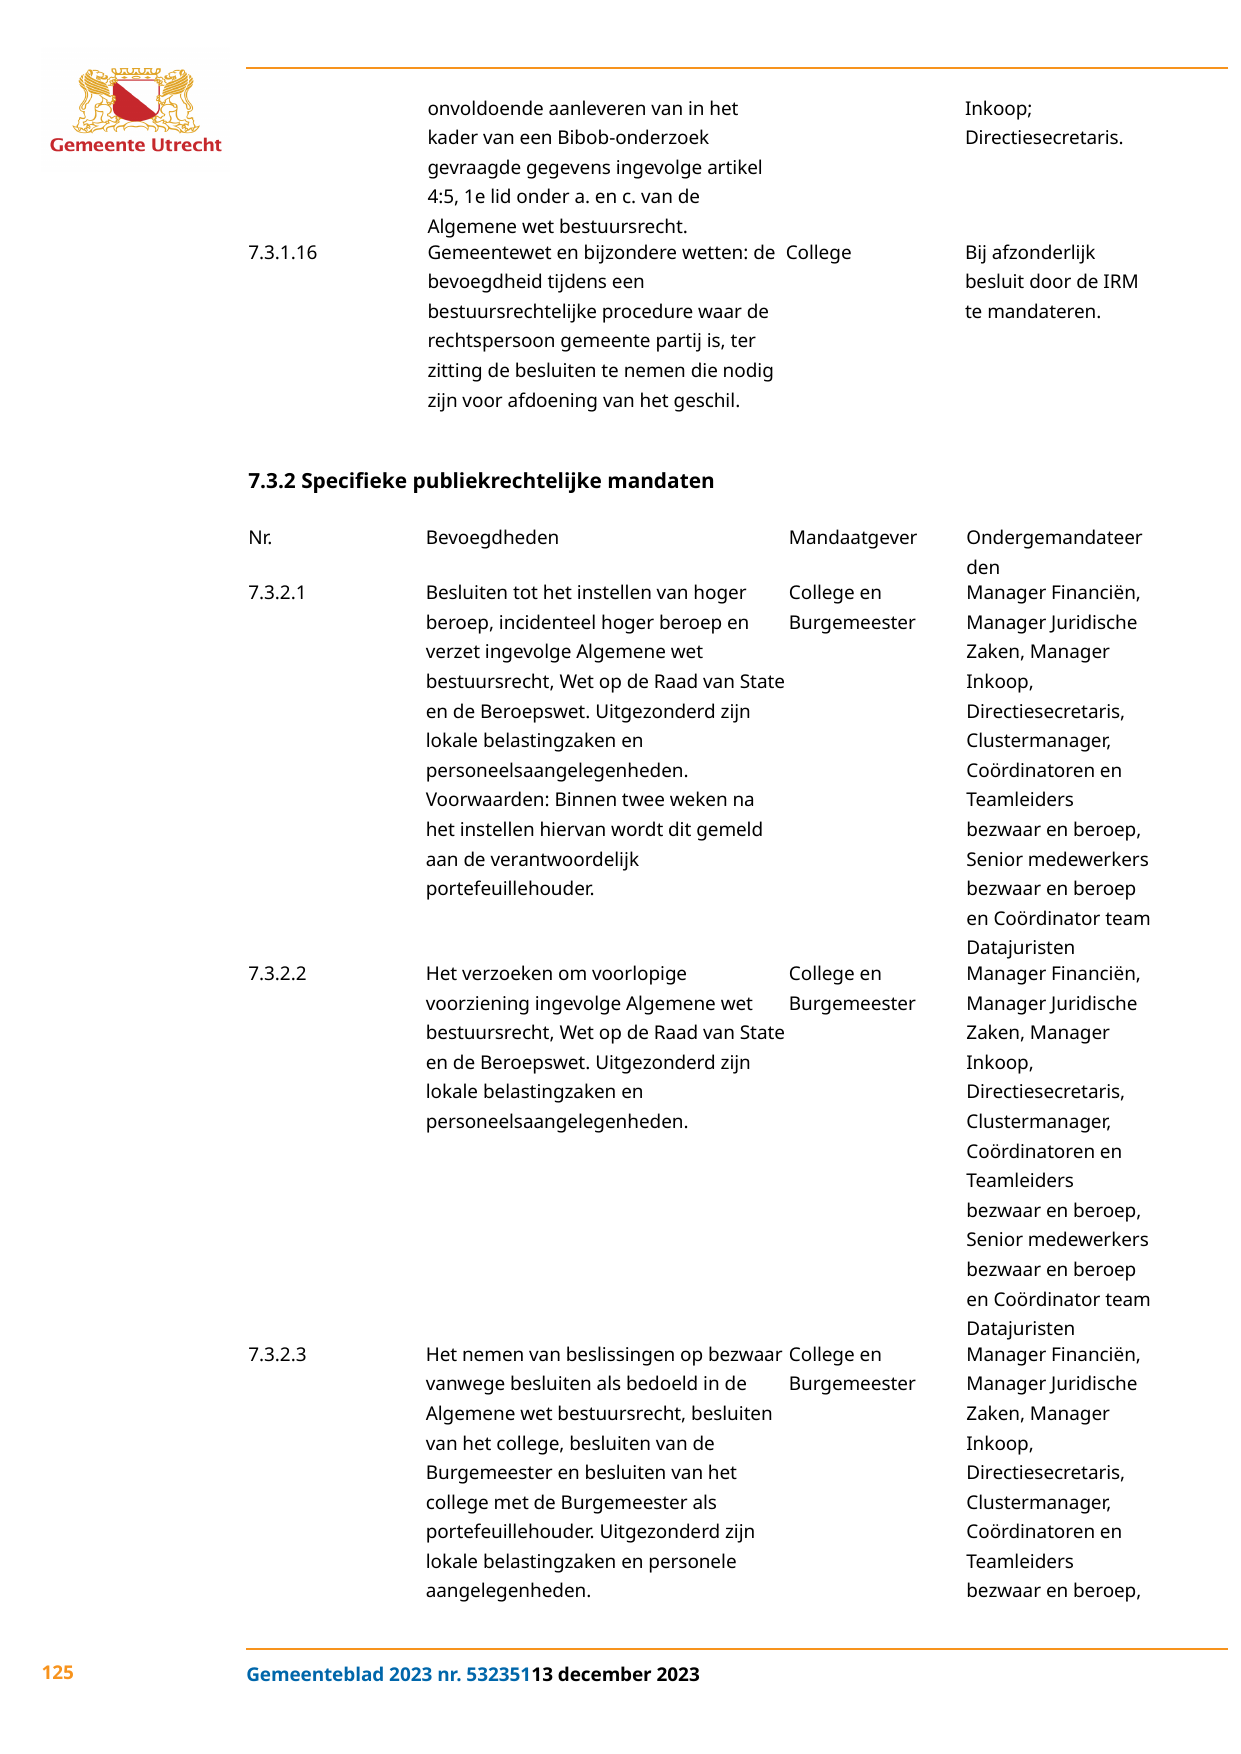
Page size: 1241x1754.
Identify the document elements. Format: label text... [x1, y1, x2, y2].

table_cell [248, 95, 427, 239]
table_cell College [786, 239, 965, 412]
table_cell [786, 95, 965, 239]
table_cell 7.3.2.3 [248, 1341, 426, 1603]
text 7.3.2 Specifieke publiekrechtelijke mandaten [248, 466, 1152, 494]
picture [41, 47, 231, 172]
table_cell 7.3.2.2 [248, 960, 426, 1341]
table_cell 7.3.1.16 [248, 239, 427, 412]
table_header Bevoegdheden [426, 524, 789, 579]
table_header Mandaatgever [789, 524, 966, 579]
table_header Nr. [248, 524, 426, 579]
table_cell Besluiten tot het instellen van hoger beroep, incidenteel hoger beroep en verzet ingevolge Algemene wet bestuursrecht, Wet op de Raad van State en de Beroepswet. Uitgezonderd zijn lokale belastingzaken en personeelsaangelegenheden. Voorwaarden: Binnen twee weken na het instellen hiervan wordt dit gemeld aan de verantwoordelijk portefeuillehouder. [426, 580, 789, 960]
table_cell 7.3.2.1 [248, 580, 426, 960]
table_cell Gemeentewet en bijzondere wetten: de bevoegdheid tijdens een bestuursrechtelijke procedure waar de rechtspersoon gemeente partij is, ter zitting de besluiten te nemen die nodig zijn voor afdoening van het geschil. [427, 239, 786, 412]
table_cell Het nemen van beslissingen op bezwaar vanwege besluiten als bedoeld in de Algemene wet bestuursrecht, besluiten van het college, besluiten van de Burgemeester en besluiten van het college met de Burgemeester als portefeuillehouder. Uitgezonderd zijn lokale belastingzaken en personele aangelegenheden. [426, 1341, 789, 1603]
table_header Ondergemandateerden [966, 524, 1152, 579]
table_cell Bij afzonderlijk besluit door de IRM te mandateren. [965, 239, 1152, 412]
table_cell Manager Financiën, Manager Juridische Zaken, Manager Inkoop, Directiesecretaris, Clustermanager, Coördinatoren en Teamleiders bezwaar en beroep, Senior medewerkers bezwaar en beroep en Coördinator team Datajuristen [966, 580, 1152, 960]
table_cell Inkoop; Directiesecretaris. [965, 95, 1152, 239]
table_cell Manager Financiën, Manager Juridische Zaken, Manager Inkoop, Directiesecretaris, Clustermanager, Coördinatoren en Teamleiders bezwaar en beroep, Senior medewerkers bezwaar en beroep en Coördinator team Datajuristen [966, 960, 1152, 1341]
table_cell College en Burgemeester [789, 960, 966, 1341]
table_cell onvoldoende aanleveren van in het kader van een Bibob-onderzoek gevraagde gegevens ingevolge artikel 4:5, 1e lid onder a. en c. van de Algemene wet bestuursrecht. [427, 95, 786, 239]
table_cell Het verzoeken om voorlopige voorziening ingevolge Algemene wet bestuursrecht, Wet op de Raad van State en de Beroepswet. Uitgezonderd zijn lokale belastingzaken en personeelsaangelegenheden. [426, 960, 789, 1341]
table_cell Manager Financiën, Manager Juridische Zaken, Manager Inkoop, Directiesecretaris, Clustermanager, Coördinatoren en Teamleiders bezwaar en beroep, [966, 1341, 1152, 1603]
table_cell College en Burgemeester [789, 1341, 966, 1603]
table_cell College en Burgemeester [789, 580, 966, 960]
